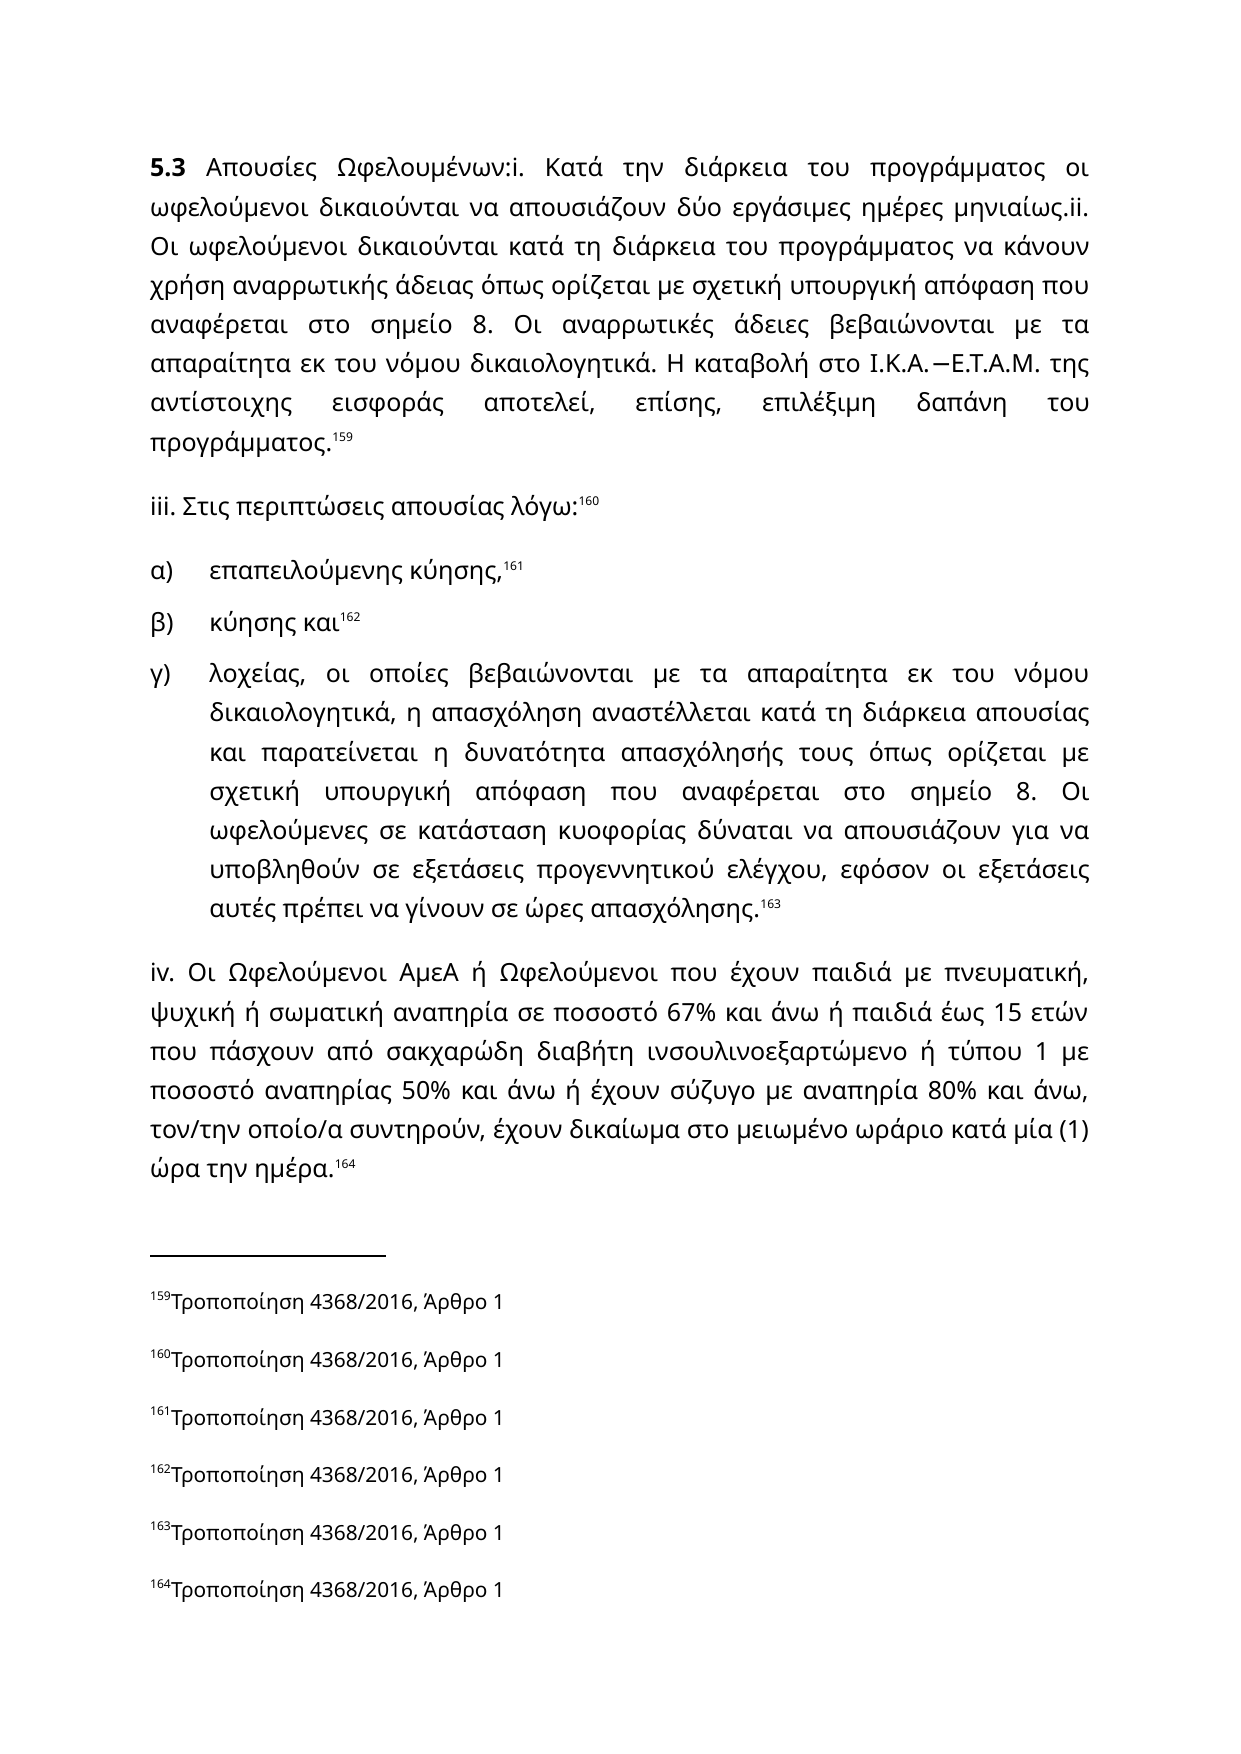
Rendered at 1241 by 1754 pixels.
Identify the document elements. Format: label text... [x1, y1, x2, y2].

text Τροποποίηση 4368/2016, Άρθρο 1 [150, 1576, 1090, 1604]
text Τροποποίηση 4368/2016, Άρθρο 1 [150, 1403, 1090, 1431]
text Τροποποίηση 4368/2016, Άρθρο 1 [150, 1518, 1090, 1546]
text Τροποποίηση 4368/2016, Άρθρο 1 [150, 1460, 1090, 1489]
list γ) λοχείας, οι οποίες βεβαιώνονται με τα απαραίτητα εκ του νόμου δικαιολογητικά, η απασχόληση αναστέλλεται κατά τη διάρκεια απουσίας και παρατείνεται η δυνατότητα απασχόλησής τους όπως ορίζεται με σχετική υπουργική απόφαση που αναφέρεται στο σημείο 8. Oι ωφελούμενες σε κατάσταση κυοφορίας δύναται να απουσιάζουν για να υποβληθούν σε εξετάσεις προγεννητικού ελέγχου, εφόσον οι εξετάσεις αυτές πρέπει να γίνουν σε ώρες απασχόλησης. [150, 656, 1090, 925]
text iv. Οι Ωφελούμενοι ΑμεΑ ή Ωφελούμενοι που έχουν παιδιά με πνευματική, ψυχική ή σωματική αναπηρία σε ποσοστό 67% και άνω ή παιδιά έως 15 ετών που πάσχουν από σακχαρώδη διαβήτη ινσουλινοεξαρτώμενο ή τύπου 1 με ποσοστό αναπηρίας 50% και άνω ή έχουν σύζυγο με αναπηρία 80% και άνω, τον/την οποίο/α συντηρούν, έχουν δικαίωμα στο μειωμένο ωράριο κατά μία (1) ώρα την ημέρα. [150, 955, 1090, 1185]
text iii. Στις περιπτώσεις απουσίας λόγω: [150, 488, 1090, 522]
text Τροποποίηση 4368/2016, Άρθρο 1 [150, 1287, 1090, 1316]
text 5.3 Απουσίες Ωφελουμένων:i. Κατά την διάρκεια του προγράμματος οι ωφελούμενοι δικαιούνται να απουσιάζουν δύο εργάσιμες ημέρες μηνιαίως.ii. Οι ωφελούμενοι δικαιούνται κατά τη διάρκεια του προγράμματος να κάνουν χρήση αναρρωτικής άδειας όπως ορίζεται με σχετική υπουργική απόφαση που αναφέρεται στο σημείο 8. Οι αναρρωτικές άδειες βεβαιώνονται με τα απαραίτητα εκ του νόμου δικαιολογητικά. Η καταβολή στο Ι.Κ.Α.−Ε.Τ.Α.Μ. της αντίστοιχης εισφοράς αποτελεί, επίσης, επιλέξιμη δαπάνη του προγράμματος. [150, 150, 1090, 458]
list β) κύησης και [150, 604, 1090, 638]
text Τροποποίηση 4368/2016, Άρθρο 1 [150, 1345, 1090, 1373]
list α) επαπειλούμενης κύησης, [150, 552, 1090, 587]
